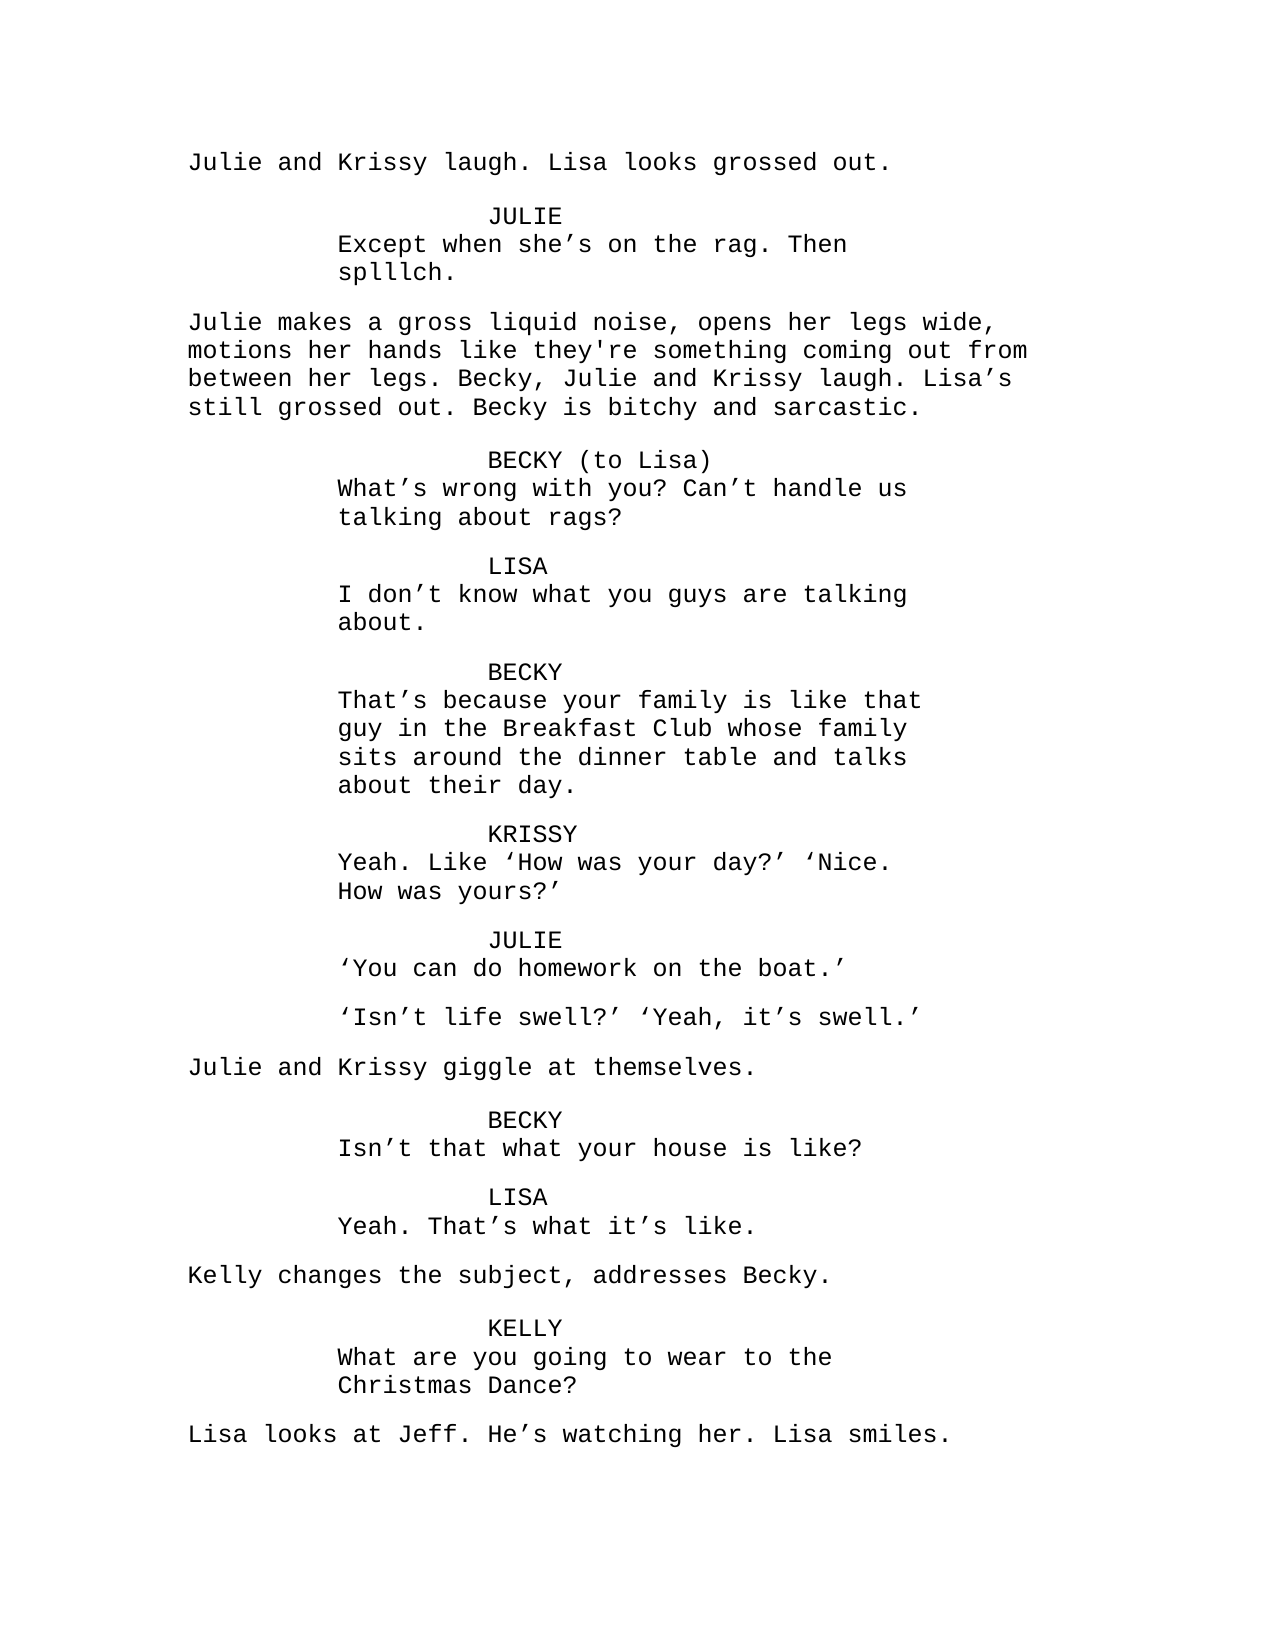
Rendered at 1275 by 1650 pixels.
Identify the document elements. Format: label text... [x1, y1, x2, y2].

text ‘You can do homework on the boat.’ [337, 956, 937, 984]
text Lisa looks at Jeff. He’s watching her. Lisa smiles. [187, 1422, 1087, 1450]
text Julie and Krissy laugh. Lisa looks grossed out. [187, 150, 1087, 178]
text Except when she’s on the rag. Then splllch. [337, 232, 937, 288]
text Yeah. Like ‘How was your day?’ ‘Nice. How was yours?’ [337, 850, 937, 907]
text That’s because your family is like that guy in the Breakfast Club whose family sits around the dinner table and talks about their day. [337, 687, 937, 801]
text LISA [187, 553, 1087, 582]
text What’s wrong with you? Can’t handle us talking about rags? [337, 476, 937, 532]
text I don’t know what you guys are talking about. [337, 582, 937, 638]
text ‘Isn’t life swell?’ ‘Yeah, it’s swell.’ [337, 1005, 937, 1033]
text Yeah. That’s what it’s like. [337, 1213, 937, 1242]
text What are you going to wear to the Christmas Dance? [337, 1344, 937, 1401]
text KELLY [187, 1316, 1087, 1344]
text Isn’t that what your house is like? [337, 1136, 937, 1164]
text Kelly changes the subject, addresses Becky. [187, 1262, 1087, 1291]
text BECKY (to Lisa) [187, 447, 1087, 476]
text BECKY [187, 659, 1087, 687]
text JULIE [187, 927, 1087, 956]
text JULIE [187, 203, 1087, 232]
text BECKY [187, 1107, 1087, 1136]
text KRISSY [187, 822, 1087, 850]
text Julie and Krissy giggle at themselves. [187, 1054, 1087, 1082]
text LISA [187, 1185, 1087, 1213]
text Julie makes a gross liquid noise, opens her legs wide, motions her hands like they're something coming out from between her legs. Becky, Julie and Krissy laugh. Lisa’s still grossed out. Becky is bitchy and sarcastic. [187, 309, 1087, 422]
